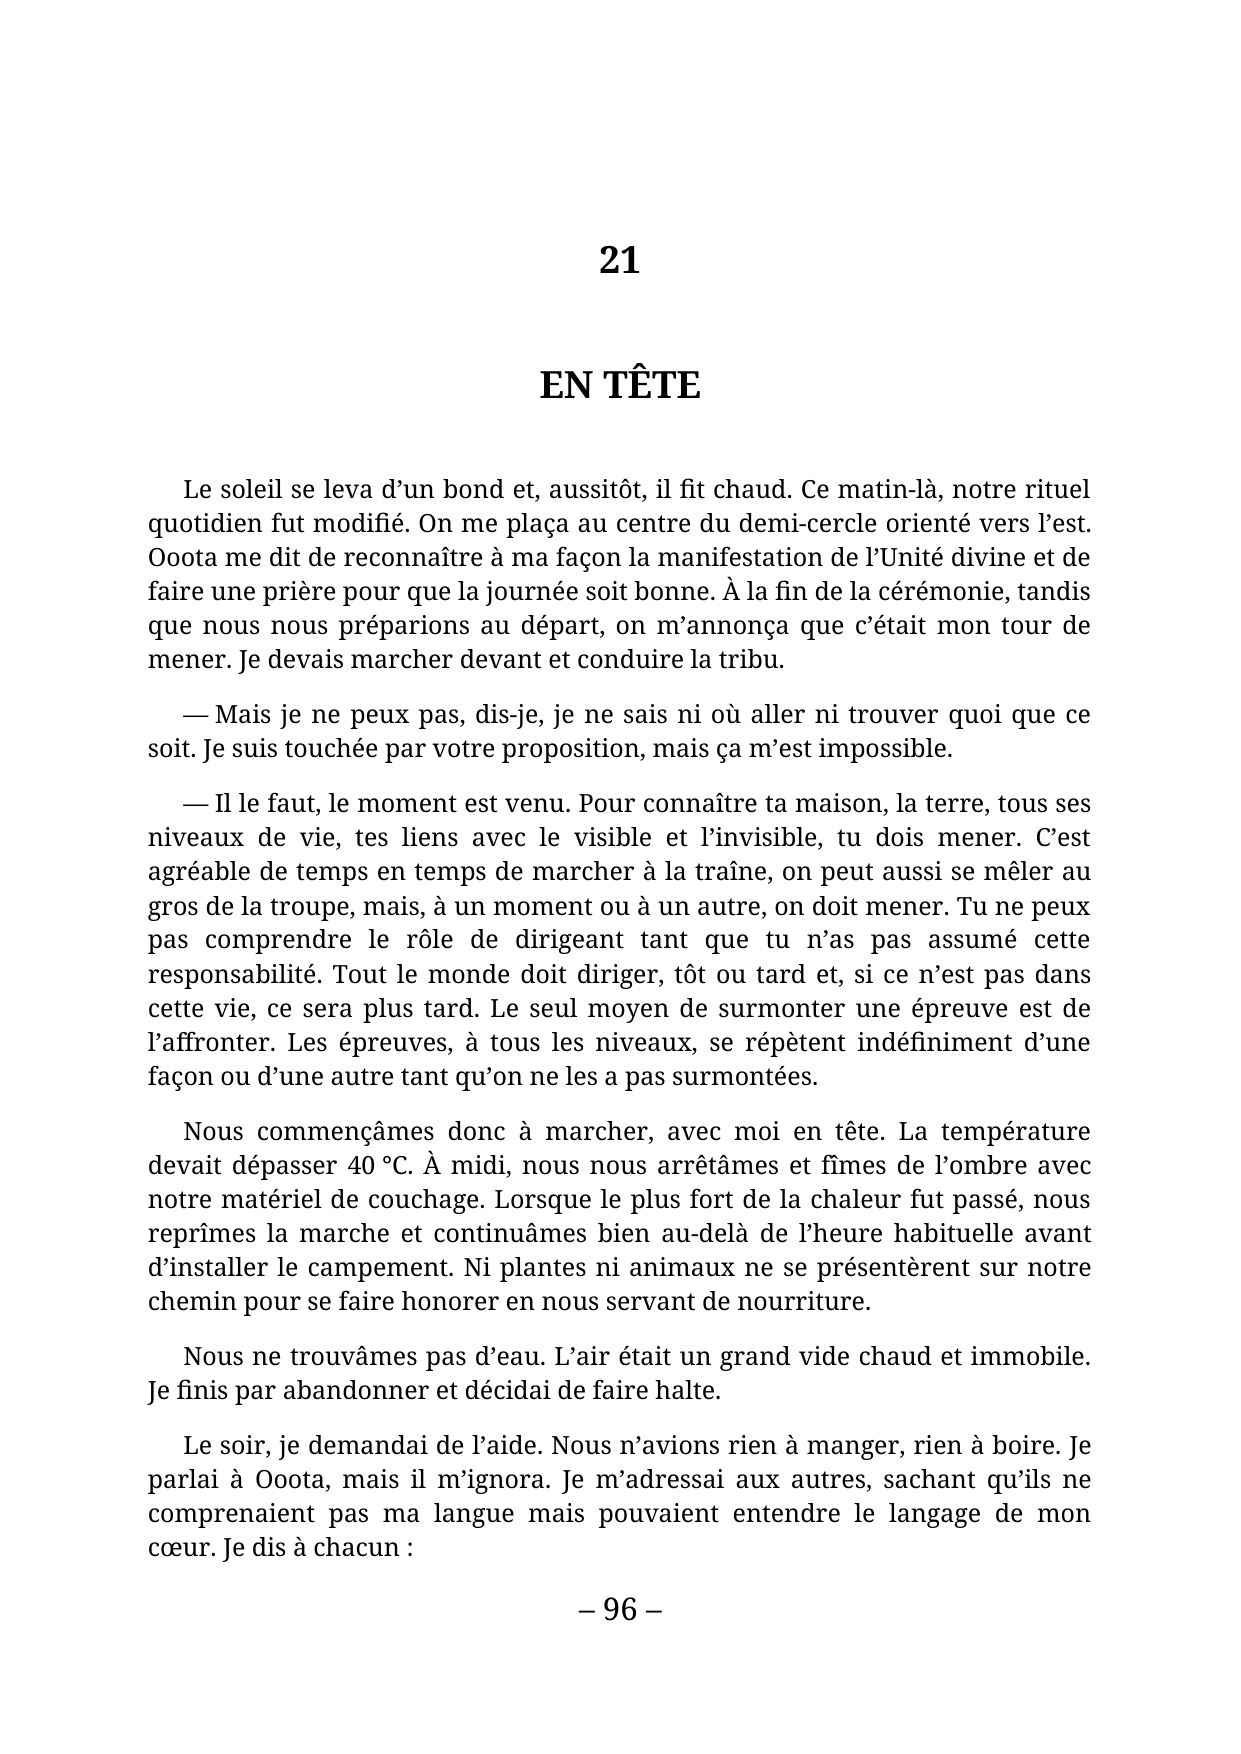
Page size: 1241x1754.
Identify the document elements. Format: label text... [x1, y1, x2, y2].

text — Mais je ne peux pas, dis-je, je ne sais ni où aller ni trouver quoi que ce soit. Je suis touchée par votre proposition, mais ça m’est impossible. [148, 697, 1092, 765]
text Nous ne trouvâmes pas d’eau. L’air était un grand vide chaud et immobile. Je finis par abandonner et décidai de faire halte. [148, 1338, 1092, 1407]
text Le soleil se leva d’un bond et, aussitôt, il fit chaud. Ce matin-là, notre rituel quotidien fut modifié. On me plaça au centre du demi-cercle orienté vers l’est. Ooota me dit de reconnaître à ma façon la manifestation de l’Unité divine et de faire une prière pour que la journée soit bonne. À la fin de la cérémonie, tandis que nous nous préparions au départ, on m’annonça que c’était mon tour de mener. Je devais marcher devant et conduire la tribu. [148, 472, 1092, 676]
text Nous commençâmes donc à marcher, avec moi en tête. La température devait dépasser 40 °C. À midi, nous nous arrêtâmes et fîmes de l’ombre avec notre matériel de couchage. Lorsque le plus fort de la chaleur fut passé, nous reprîmes la marche et continuâmes bien au-delà de l’heure habituelle avant d’installer le campement. Ni plantes ni animaux ne se présentèrent sur notre chemin pour se faire honorer en nous servant de nourriture. [148, 1113, 1092, 1318]
text — Il le faut, le moment est venu. Pour connaître ta maison, la terre, tous ses niveaux de vie, tes liens avec le visible et l’invisible, tu dois mener. C’est agréable de temps en temps de marcher à la traîne, on peut aussi se mêler au gros de la troupe, mais, à un moment ou à un autre, on doit mener. Tu ne peux pas comprendre le rôle de dirigeant tant que tu n’as pas assumé cette responsabilité. Tout le monde doit diriger, tôt ou tard et, si ce n’est pas dans cette vie, ce sera plus tard. Le seul moyen de surmonter une épreuve est de l’affronter. Les épreuves, à tous les niveaux, se répètent indéfiniment d’une façon ou d’une autre tant qu’on ne les a pas surmontées. [148, 786, 1092, 1092]
subtitle 21 EN TÊTE [148, 174, 1092, 424]
text Le soir, je demandai de l’aide. Nous n’avions rien à manger, rien à boire. Je parlai à Ooota, mais il m’ignora. Je m’adressai aux autres, sachant qu’ils ne comprenaient pas ma langue mais pouvaient entendre le langage de mon cœur. Je dis à chacun : [148, 1427, 1092, 1564]
